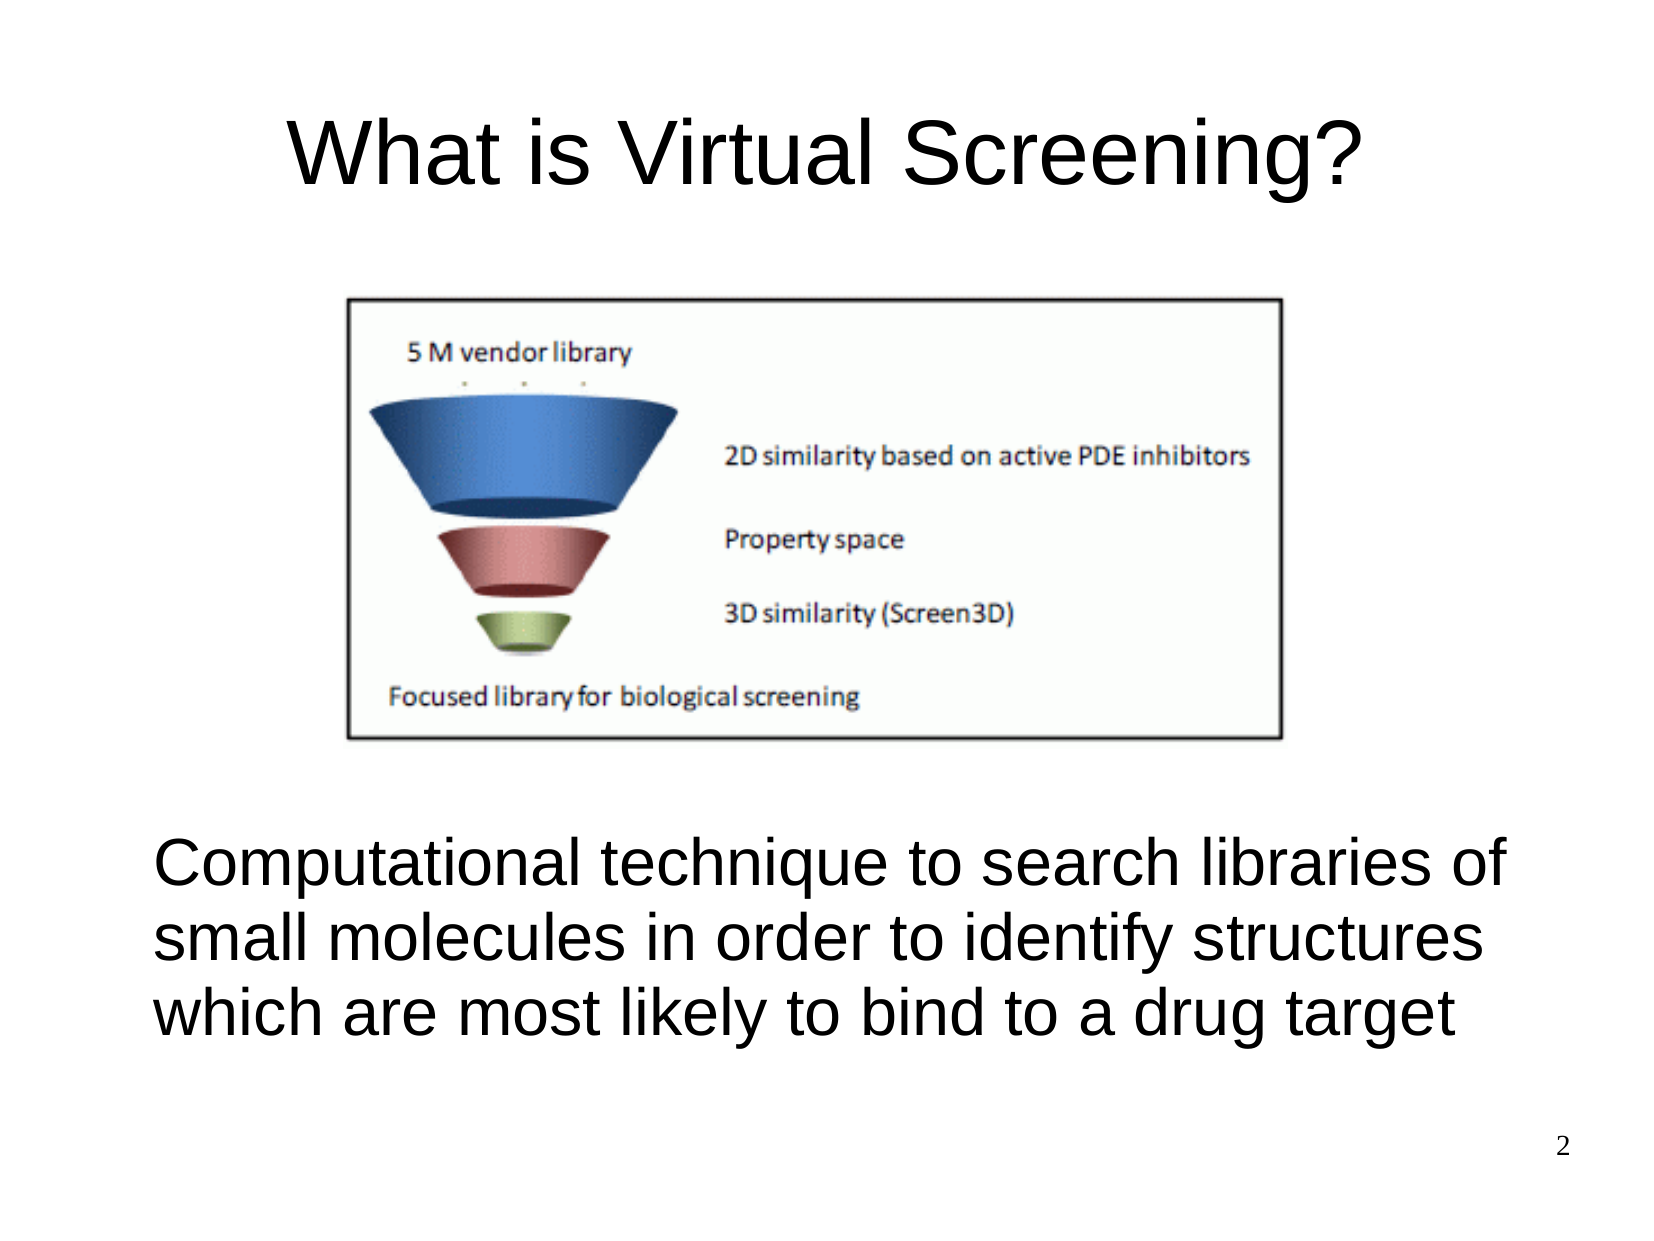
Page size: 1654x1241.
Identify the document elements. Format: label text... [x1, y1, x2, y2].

list Computational technique to search libraries of small molecules in order to identify structures which are most likely to bind to a drug target [153, 825, 1642, 1169]
title What is Virtual Screening? [82, 49, 1571, 257]
picture [343, 290, 1288, 749]
